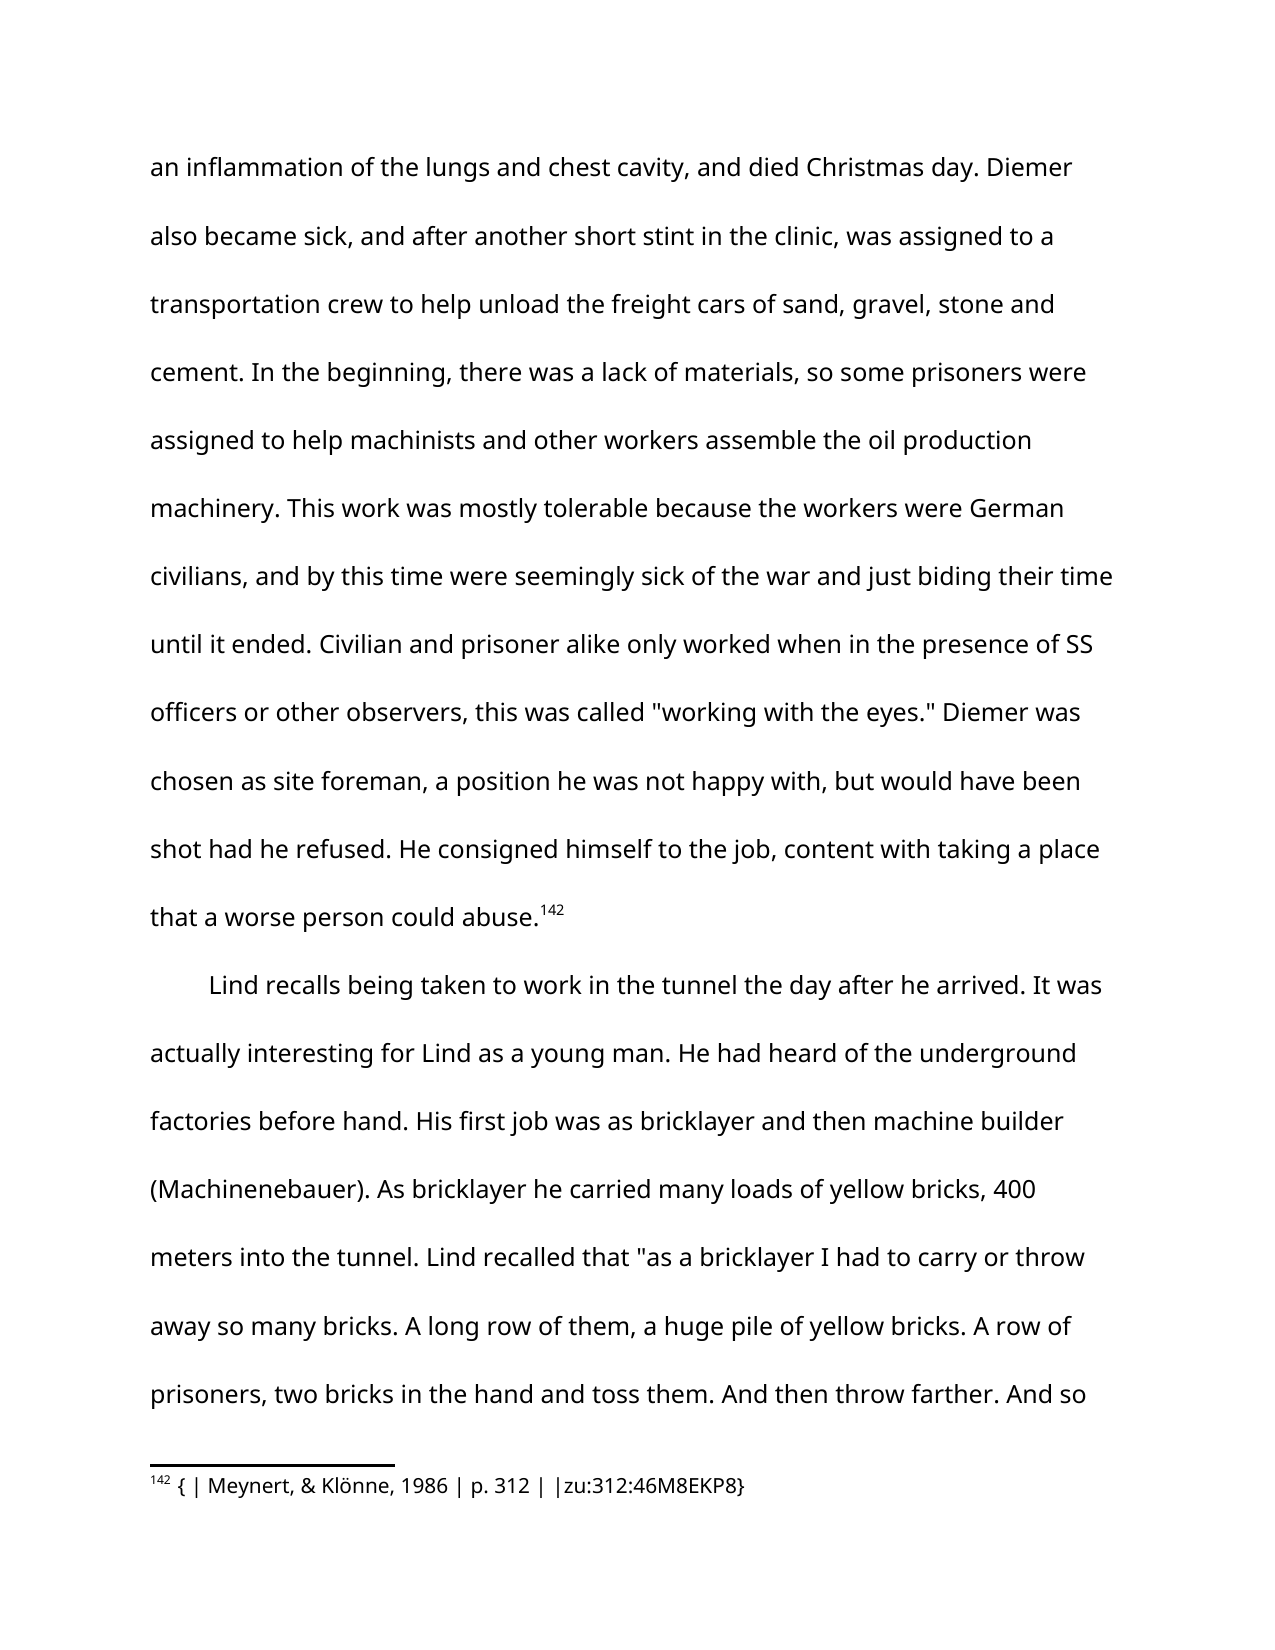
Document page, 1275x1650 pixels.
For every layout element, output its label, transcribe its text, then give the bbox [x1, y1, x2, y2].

text { | Meynert, & Klönne, 1986 | p. 312 | |zu:312:46M8EKP8} [150, 1472, 1125, 1500]
text an inflammation of the lungs and chest cavity, and died Christmas day. Diemer also became sick, and after another short stint in the clinic, was assigned to a transportation crew to help unload the freight cars of sand, gravel, stone and cement. In the beginning, there was a lack of materials, so some prisoners were assigned to help machinists and other workers assemble the oil production machinery. This work was mostly tolerable because the workers were German civilians, and by this time were seemingly sick of the war and just biding their time until it ended. Civilian and prisoner alike only worked when in the presence of SS officers or other observers, this was called "working with the eyes." Diemer was chosen as site foreman, a position he was not happy with, but would have been shot had he refused. He consigned himself to the job, content with taking a place that a worse person could abuse. [150, 150, 1125, 933]
text Lind recalls being taken to work in the tunnel the day after he arrived. It was actually interesting for Lind as a young man. He had heard of the underground factories before hand. His first job was as bricklayer and then machine builder (Machinenebauer). As bricklayer he carried many loads of yellow bricks, 400 meters into the tunnel. Lind recalled that "as a bricklayer I had to carry or throw away so many bricks. A long row of them, a huge pile of yellow bricks. A row of prisoners, two bricks in the hand and toss them. And then throw farther. And so [150, 967, 1125, 1410]
